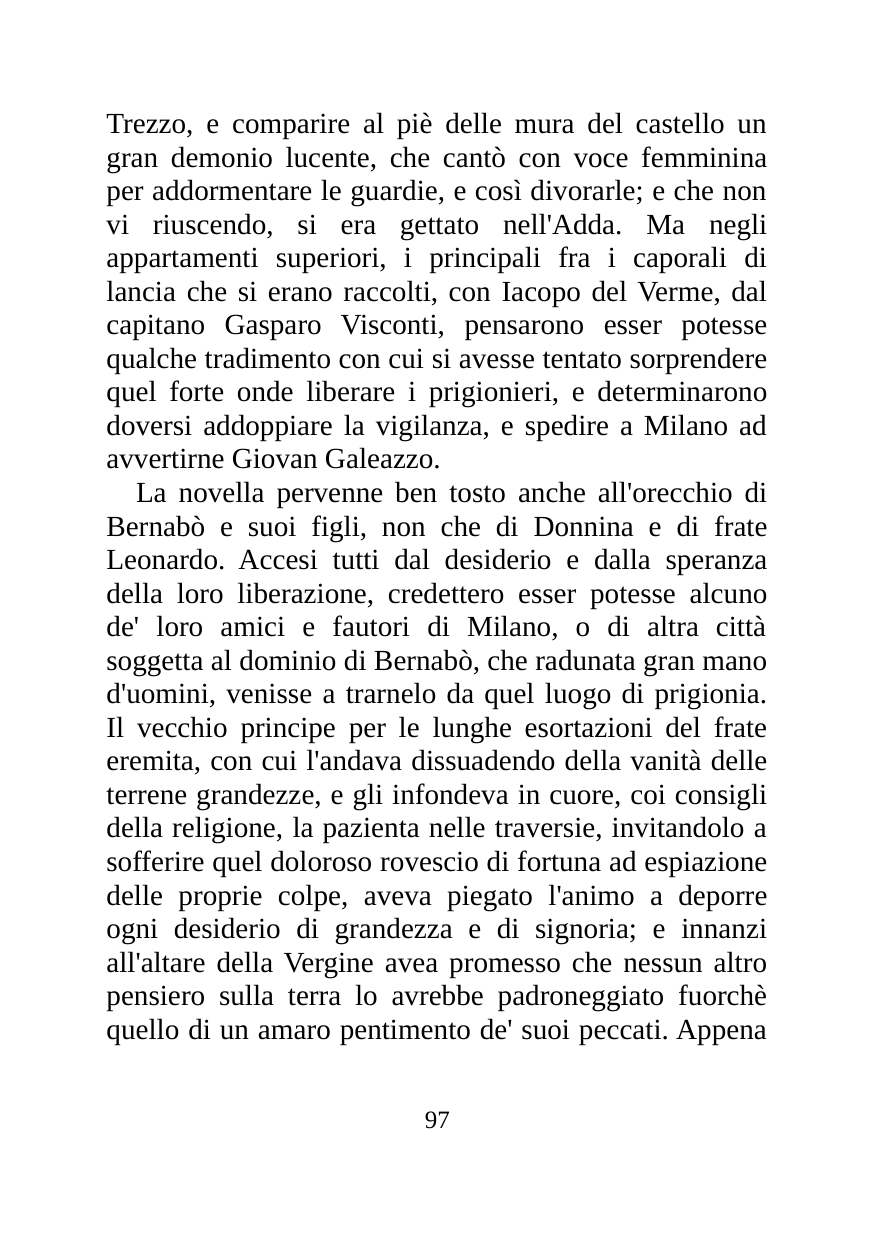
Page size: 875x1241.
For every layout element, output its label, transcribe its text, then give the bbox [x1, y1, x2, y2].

text Trezzo, e comparire al piè delle mura del castello un gran demonio lucente, che cantò con voce femminina per addormentare le guardie, e così divorarle; e che non vi riuscendo, si era gettato nell'Adda. Ma negli appartamenti superiori, i principali fra i caporali di lancia che si erano raccolti, con Iacopo del Verme, dal capitano Gasparo Visconti, pensarono esser potesse qualche tradimento con cui si avesse tentato sorprendere quel forte onde liberare i prigionieri, e determinarono doversi addoppiare la vigilanza, e spedire a Milano ad avvertirne Giovan Galeazzo. [106, 106, 768, 475]
text La novella pervenne ben tosto anche all'orecchio di Bernabò e suoi figli, non che di Donnina e di frate Leonardo. Accesi tutti dal desiderio e dalla speranza della loro liberazione, credettero esser potesse alcuno de' loro amici e fautori di Milano, o di altra città soggetta al dominio di Bernabò, che radunata gran mano d'uomini, venisse a trarnelo da quel luogo di prigionia. Il vecchio principe per le lunghe esortazioni del frate eremita, con cui l'andava dissuadendo della vanità delle terrene grandezze, e gli infondeva in cuore, coi consigli della religione, la pazienta nelle traversie, invitandolo a sofferire quel doloroso rovescio di fortuna ad espiazione delle proprie colpe, aveva piegato l'animo a deporre ogni desiderio di grandezza e di signoria; e innanzi all'altare della Vergine avea promesso che nessun altro pensiero sulla terra lo avrebbe padroneggiato fuorchè quello di un amaro pentimento de' suoi peccati. Appena [106, 475, 768, 1045]
